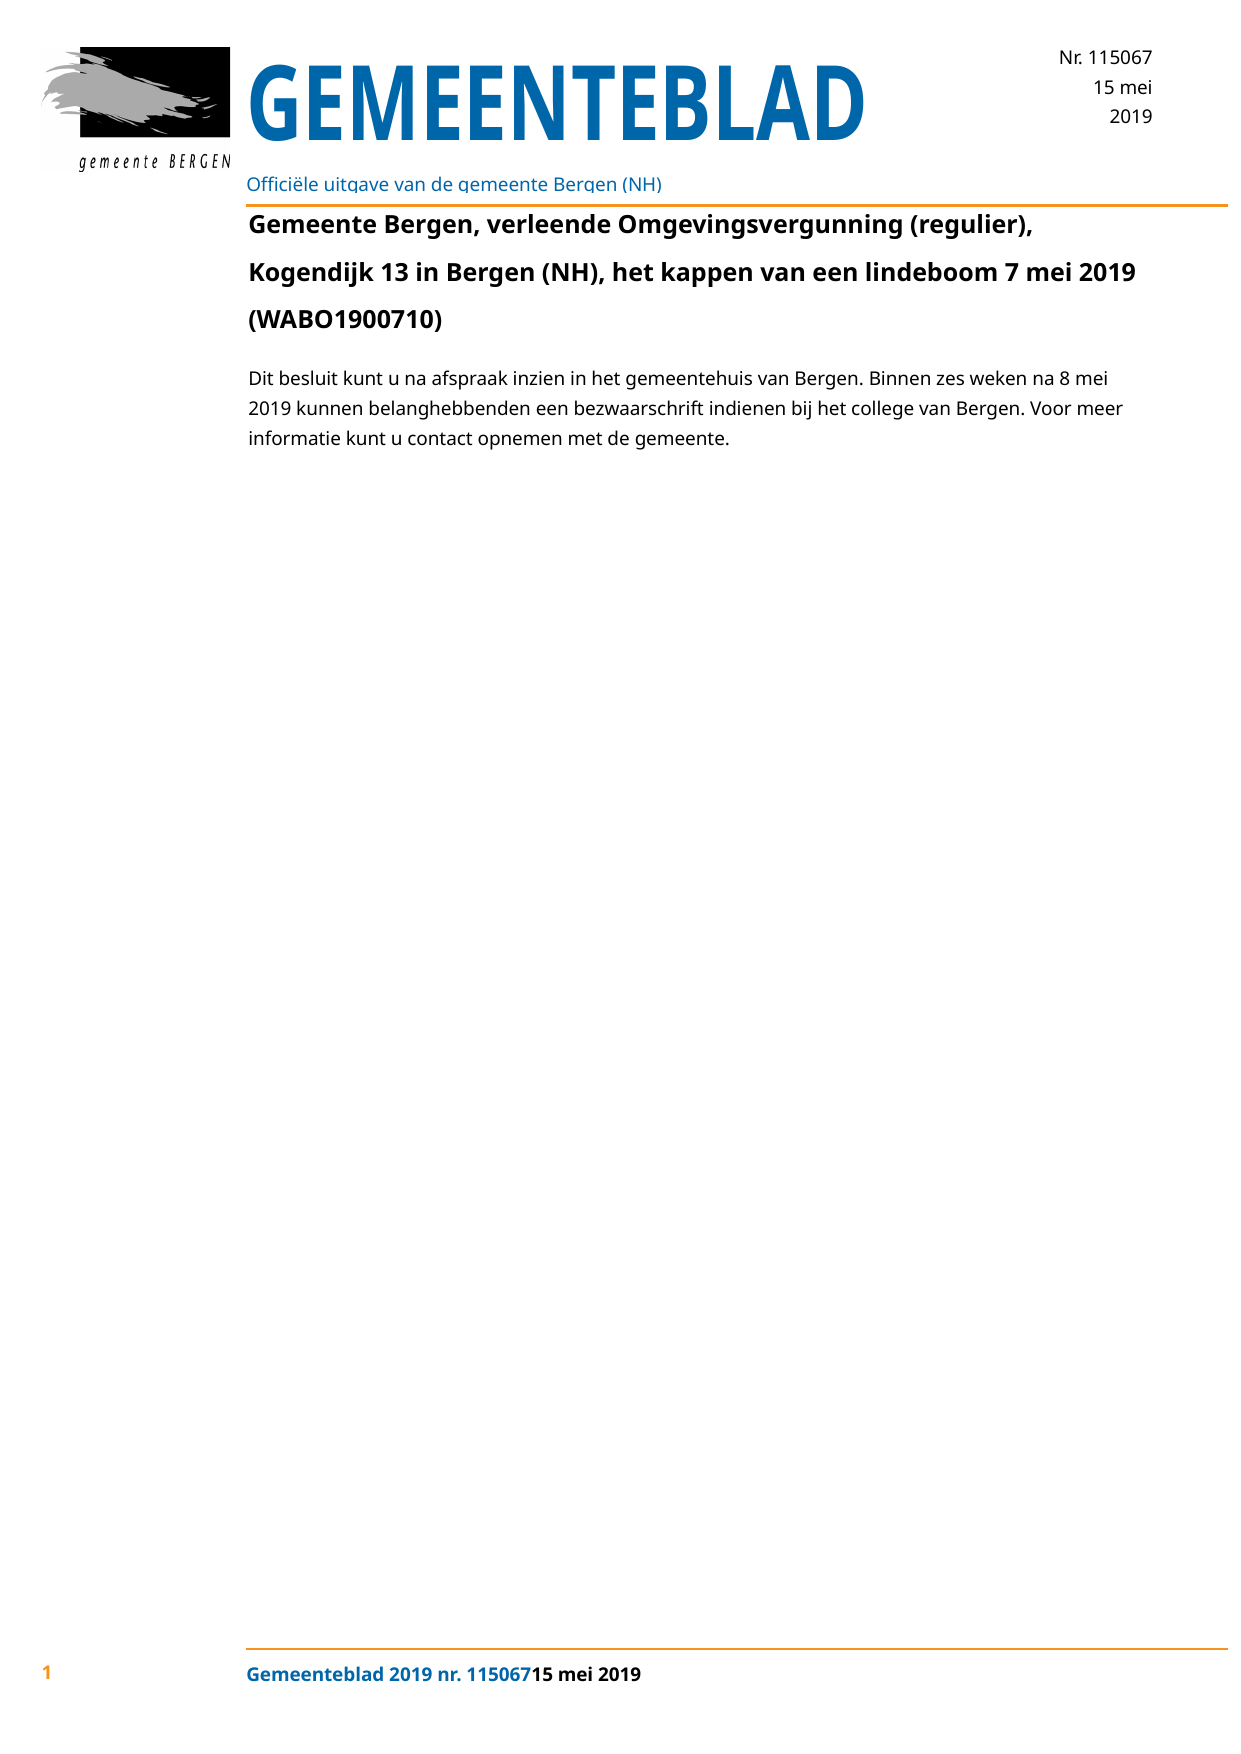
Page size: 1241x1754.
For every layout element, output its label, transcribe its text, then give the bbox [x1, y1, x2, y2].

text Gemeente Bergen, verleende Omgevingsvergunning (regulier), Kogendijk 13 in Bergen (NH), het kappen van een lindeboom 7 mei 2019 (WABO1900710) [248, 207, 1152, 336]
picture [41, 47, 231, 172]
text Dit besluit kunt u na afspraak inzien in het gemeentehuis van Bergen. Binnen zes weken na 8 mei 2019 kunnen belanghebbenden een bezwaarschrift indienen bij het college van Bergen. Voor meer informatie kunt u contact opnemen met de gemeente. [248, 366, 1152, 450]
